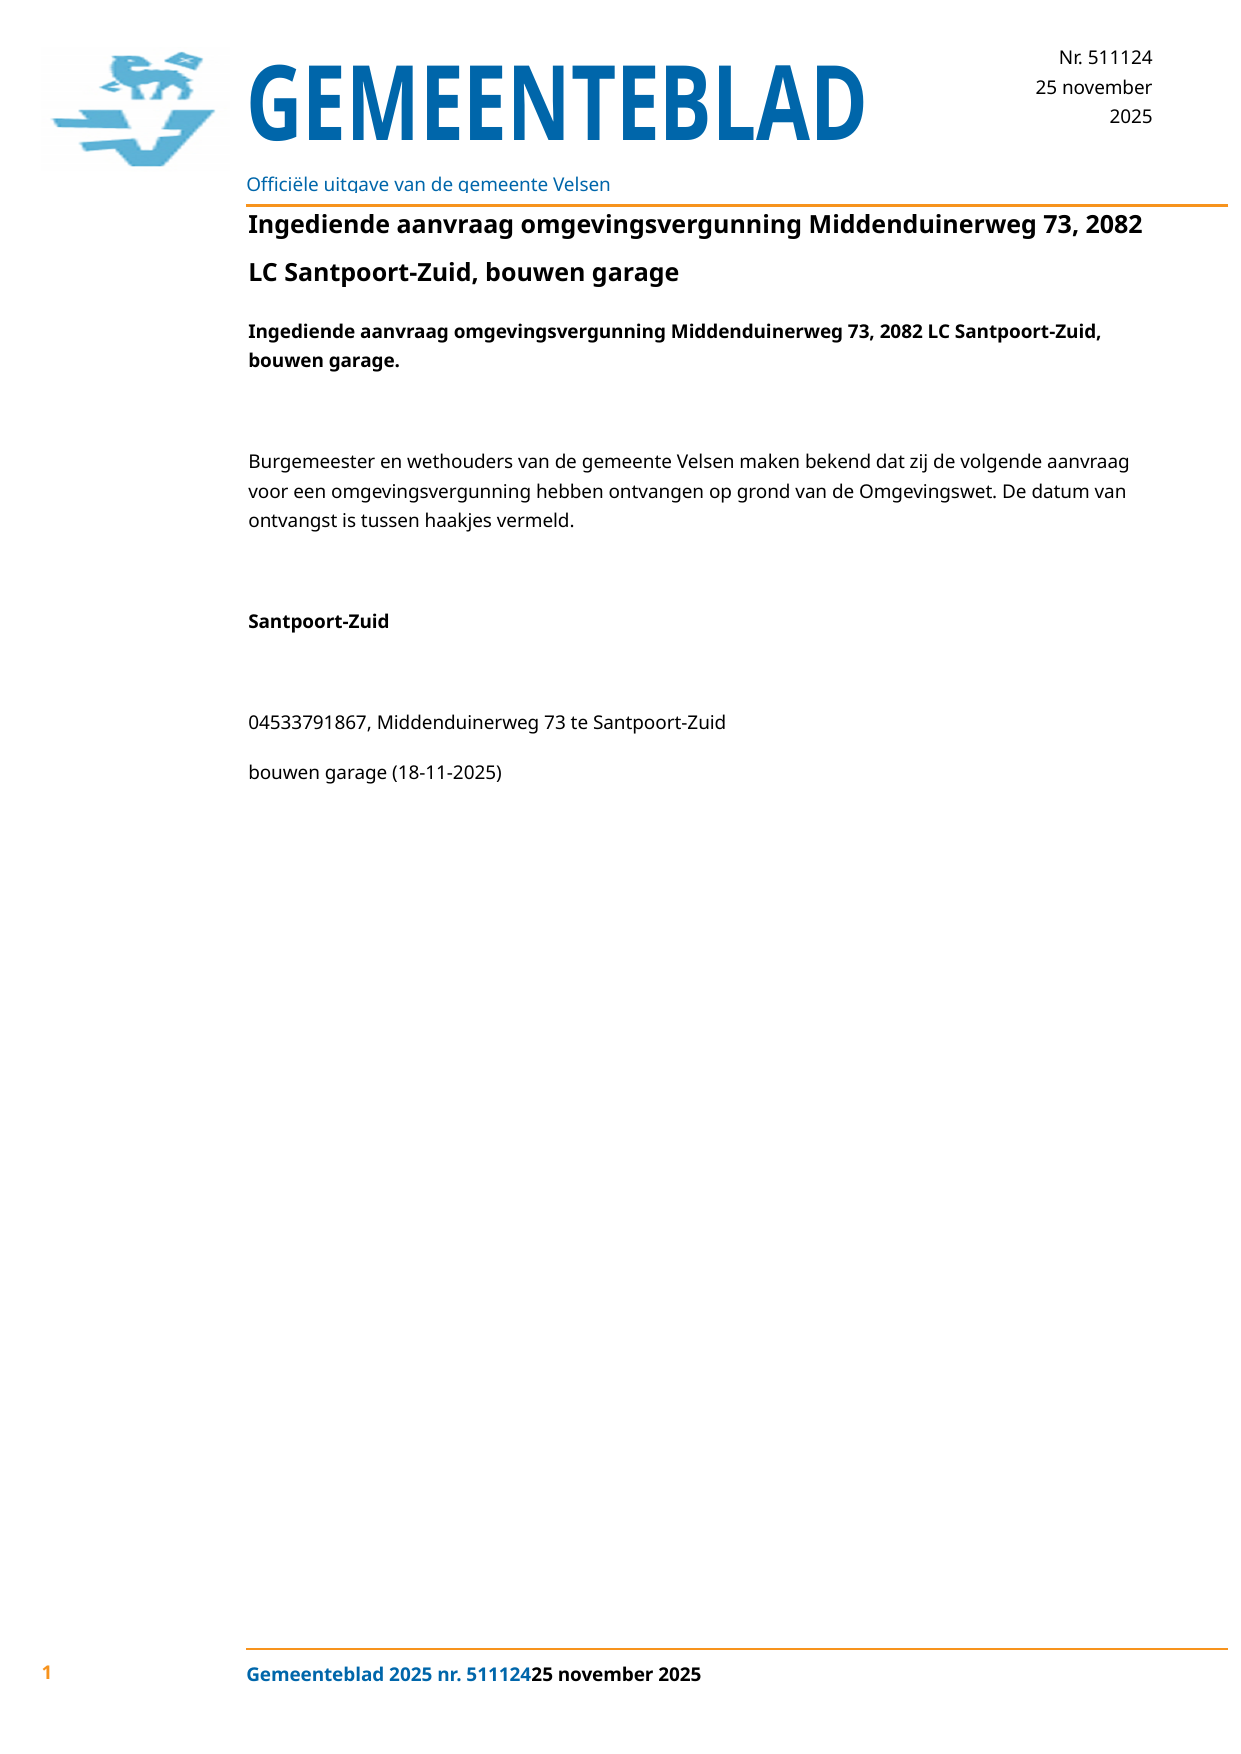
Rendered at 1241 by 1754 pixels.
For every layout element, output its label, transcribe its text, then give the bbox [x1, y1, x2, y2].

text Burgemeester en wethouders van de gemeente Velsen maken bekend dat zij de volgende aanvraag voor een omgevingsvergunning hebben ontvangen op grond van de Omgevingswet. De datum van ontvangst is tussen haakjes vermeld. [248, 448, 1152, 533]
text 04533791867, Middenduinerweg 73 te Santpoort-Zuid [248, 709, 1152, 735]
text Ingediende aanvraag omgevingsvergunning Middenduinerweg 73, 2082 LC Santpoort-Zuid, bouwen garage. [248, 318, 1152, 373]
text Ingediende aanvraag omgevingsvergunning Middenduinerweg 73, 2082 LC Santpoort-Zuid, bouwen garage [248, 207, 1152, 288]
text Santpoort-Zuid [248, 608, 1152, 634]
picture [41, 47, 231, 172]
text bouwen garage (18-11-2025) [248, 759, 1152, 785]
